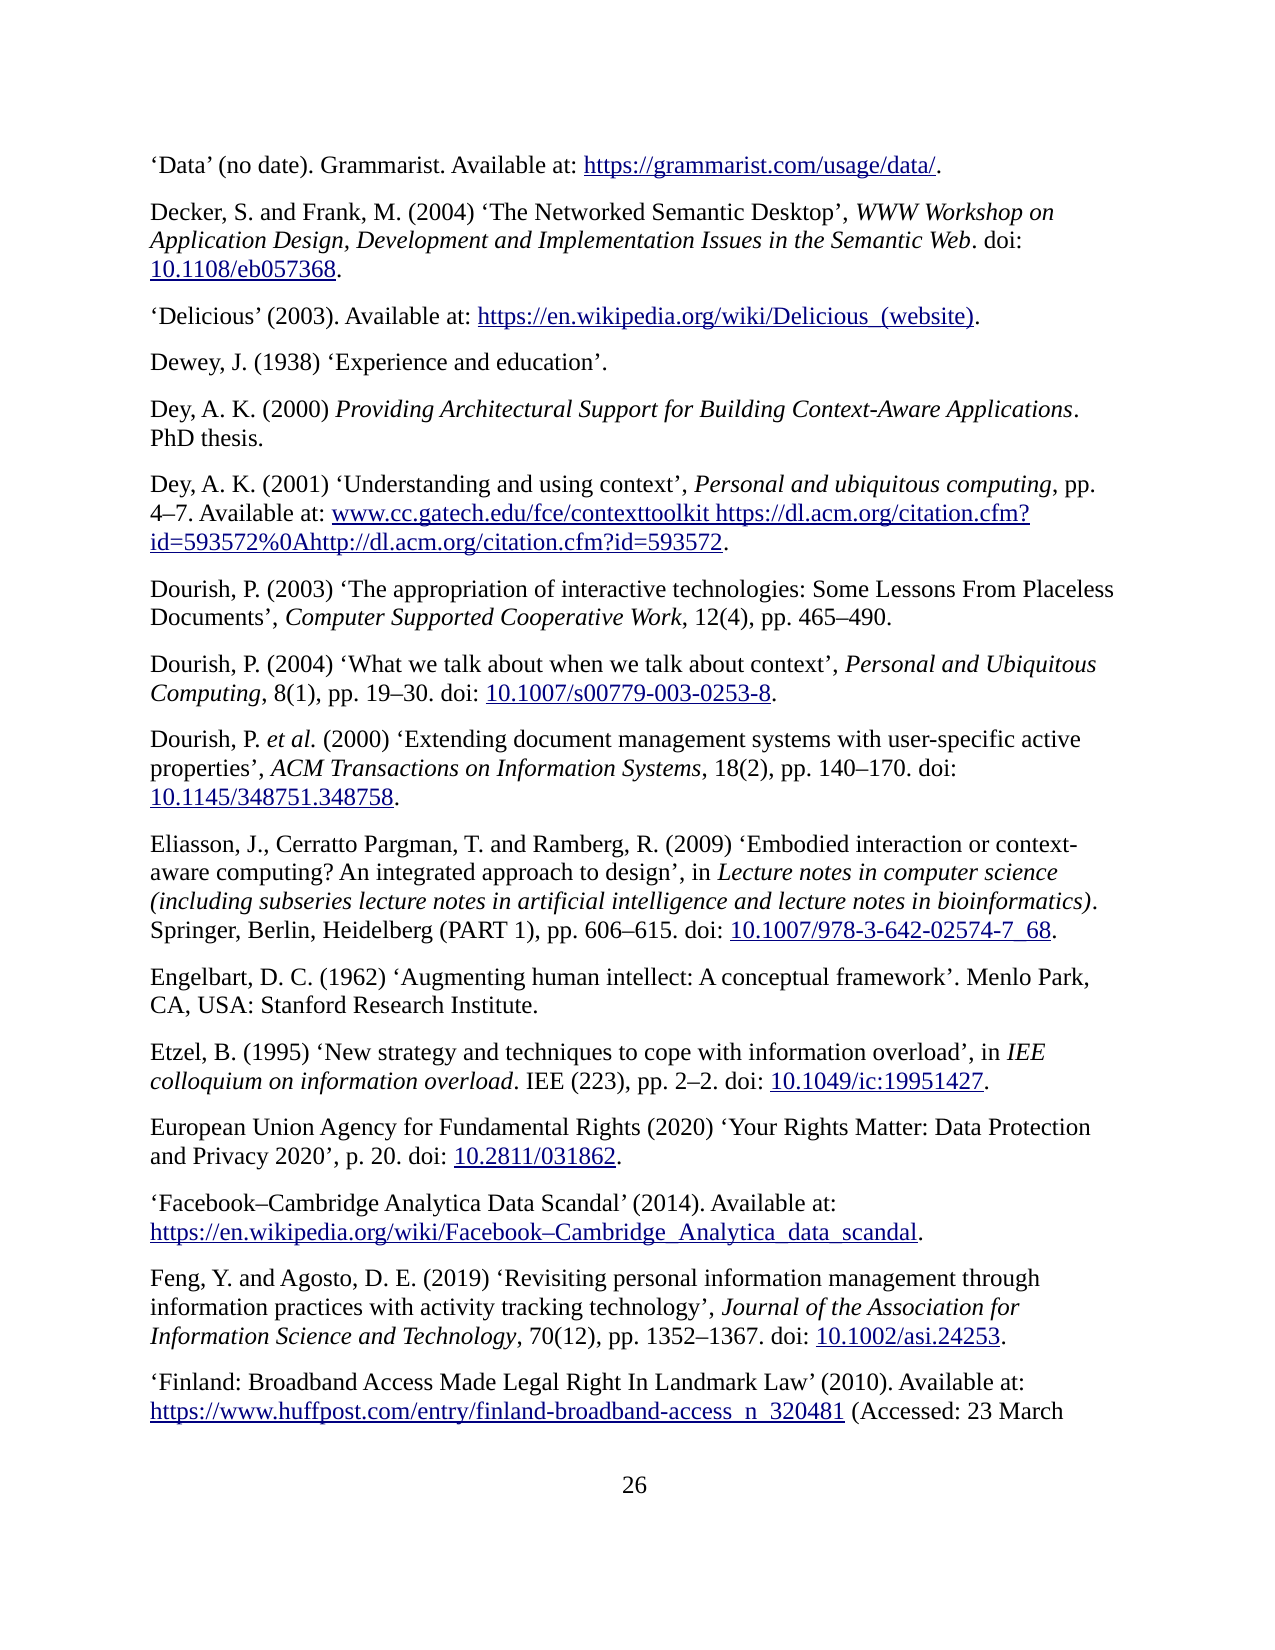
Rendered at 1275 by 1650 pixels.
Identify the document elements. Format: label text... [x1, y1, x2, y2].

text Dewey, J. (1938) ‘Experience and education’. [150, 347, 1125, 376]
text ‘Facebook–Cambridge Analytica Data Scandal’ (2014). Available at: https://en.wikipedia.org/wiki/Facebook–Cambridge_Analytica_data_scandal. [150, 1188, 1125, 1245]
text Dey, A. K. (2001) ‘Understanding and using context’, Personal and ubiquitous computing, pp. 4–7. Available at: www.cc.gatech.edu/fce/contexttoolkit https://dl.acm.org/citation.cfm?id=593572%0Ahttp://dl.acm.org/citation.cfm?id=593572. [150, 469, 1125, 556]
text Dey, A. K. (2000) Providing Architectural Support for Building Context-Aware Applications. PhD thesis. [150, 394, 1125, 452]
text Eliasson, J., Cerratto Pargman, T. and Ramberg, R. (2009) ‘Embodied interaction or context-aware computing? An integrated approach to design’, in Lecture notes in computer science (including subseries lecture notes in artificial intelligence and lecture notes in bioinformatics). Springer, Berlin, Heidelberg (PART 1), pp. 606–615. doi: 10.1007/978-3-642-02574-7_68. [150, 829, 1125, 944]
text Dourish, P. (2004) ‘What we talk about when we talk about context’, Personal and Ubiquitous Computing, 8(1), pp. 19–30. doi: 10.1007/s00779-003-0253-8. [150, 649, 1125, 707]
text Decker, S. and Frank, M. (2004) ‘The Networked Semantic Desktop’, WWW Workshop on Application Design, Development and Implementation Issues in the Semantic Web. doi: 10.1108/eb057368. [150, 197, 1125, 283]
text European Union Agency for Fundamental Rights (2020) ‘Your Rights Matter: Data Protection and Privacy 2020’, p. 20. doi: 10.2811/031862. [150, 1112, 1125, 1170]
text ‘Delicious’ (2003). Available at: https://en.wikipedia.org/wiki/Delicious_(website). [150, 301, 1125, 329]
text Feng, Y. and Agosto, D. E. (2019) ‘Revisiting personal information management through information practices with activity tracking technology’, Journal of the Association for Information Science and Technology, 70(12), pp. 1352–1367. doi: 10.1002/asi.24253. [150, 1263, 1125, 1349]
text Engelbart, D. C. (1962) ‘Augmenting human intellect: A conceptual framework’. Menlo Park, CA, USA: Stanford Research Institute. [150, 962, 1125, 1019]
text Dourish, P. (2003) ‘The appropriation of interactive technologies: Some Lessons From Placeless Documents’, Computer Supported Cooperative Work, 12(4), pp. 465–490. [150, 574, 1125, 631]
text ‘Finland: Broadband Access Made Legal Right In Landmark Law’ (2010). Available at: https://www.huffpost.com/entry/finland-broadband-access_n_320481 (Accessed: 23 March [150, 1367, 1125, 1425]
text Etzel, B. (1995) ‘New strategy and techniques to cope with information overload’, in IEE colloquium on information overload. IEE (223), pp. 2–2. doi: 10.1049/ic:19951427. [150, 1037, 1125, 1094]
text Dourish, P. et al. (2000) ‘Extending document management systems with user-specific active properties’, ACM Transactions on Information Systems, 18(2), pp. 140–170. doi: 10.1145/348751.348758. [150, 724, 1125, 811]
text ‘Data’ (no date). Grammarist. Available at: https://grammarist.com/usage/data/. [150, 150, 1125, 179]
